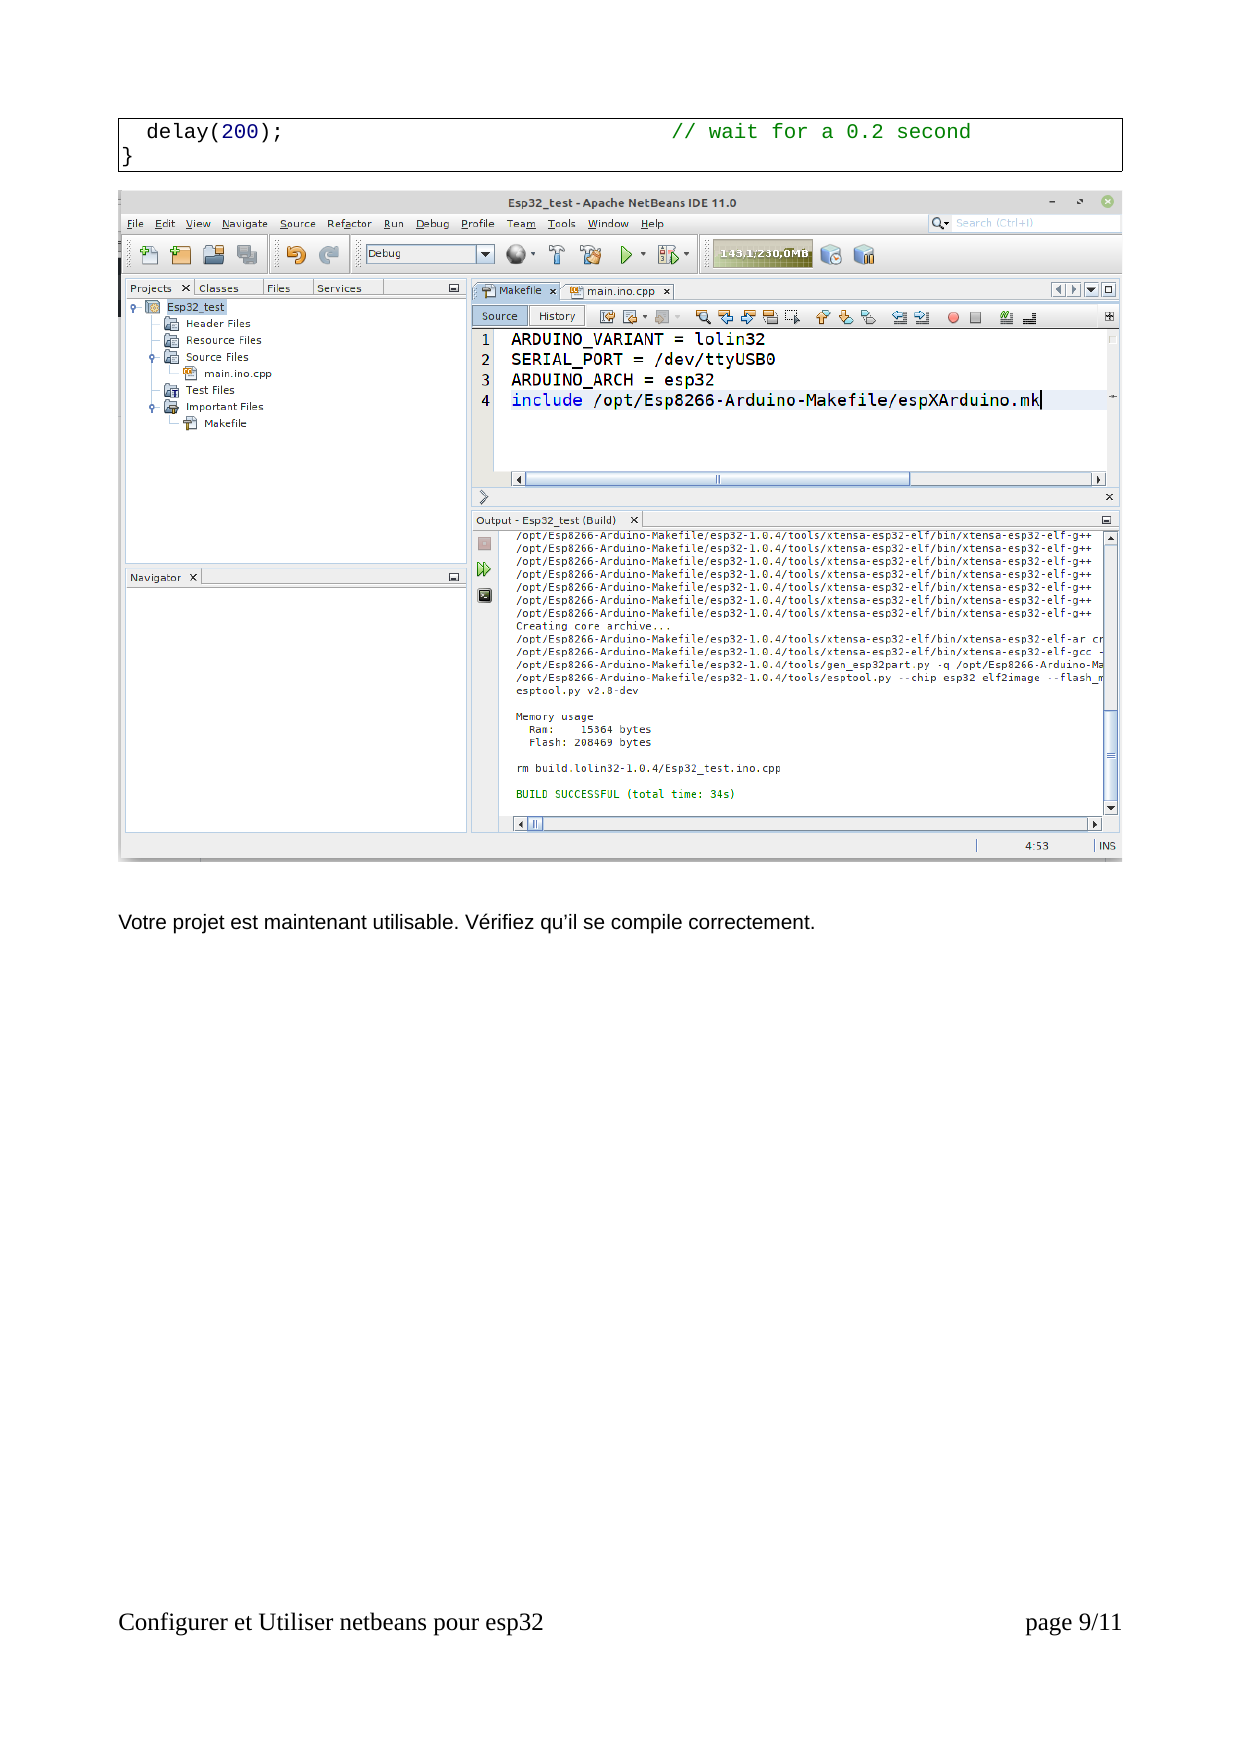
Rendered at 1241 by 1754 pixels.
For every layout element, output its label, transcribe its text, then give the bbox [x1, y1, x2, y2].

text } [119, 142, 1122, 171]
text delay(200); // wait for a 0.2 second [119, 119, 1122, 142]
text Votre projet est maintenant utilisable. Vérifiez qu’il se compile correctement. [118, 910, 1122, 934]
picture [118, 190, 1123, 862]
